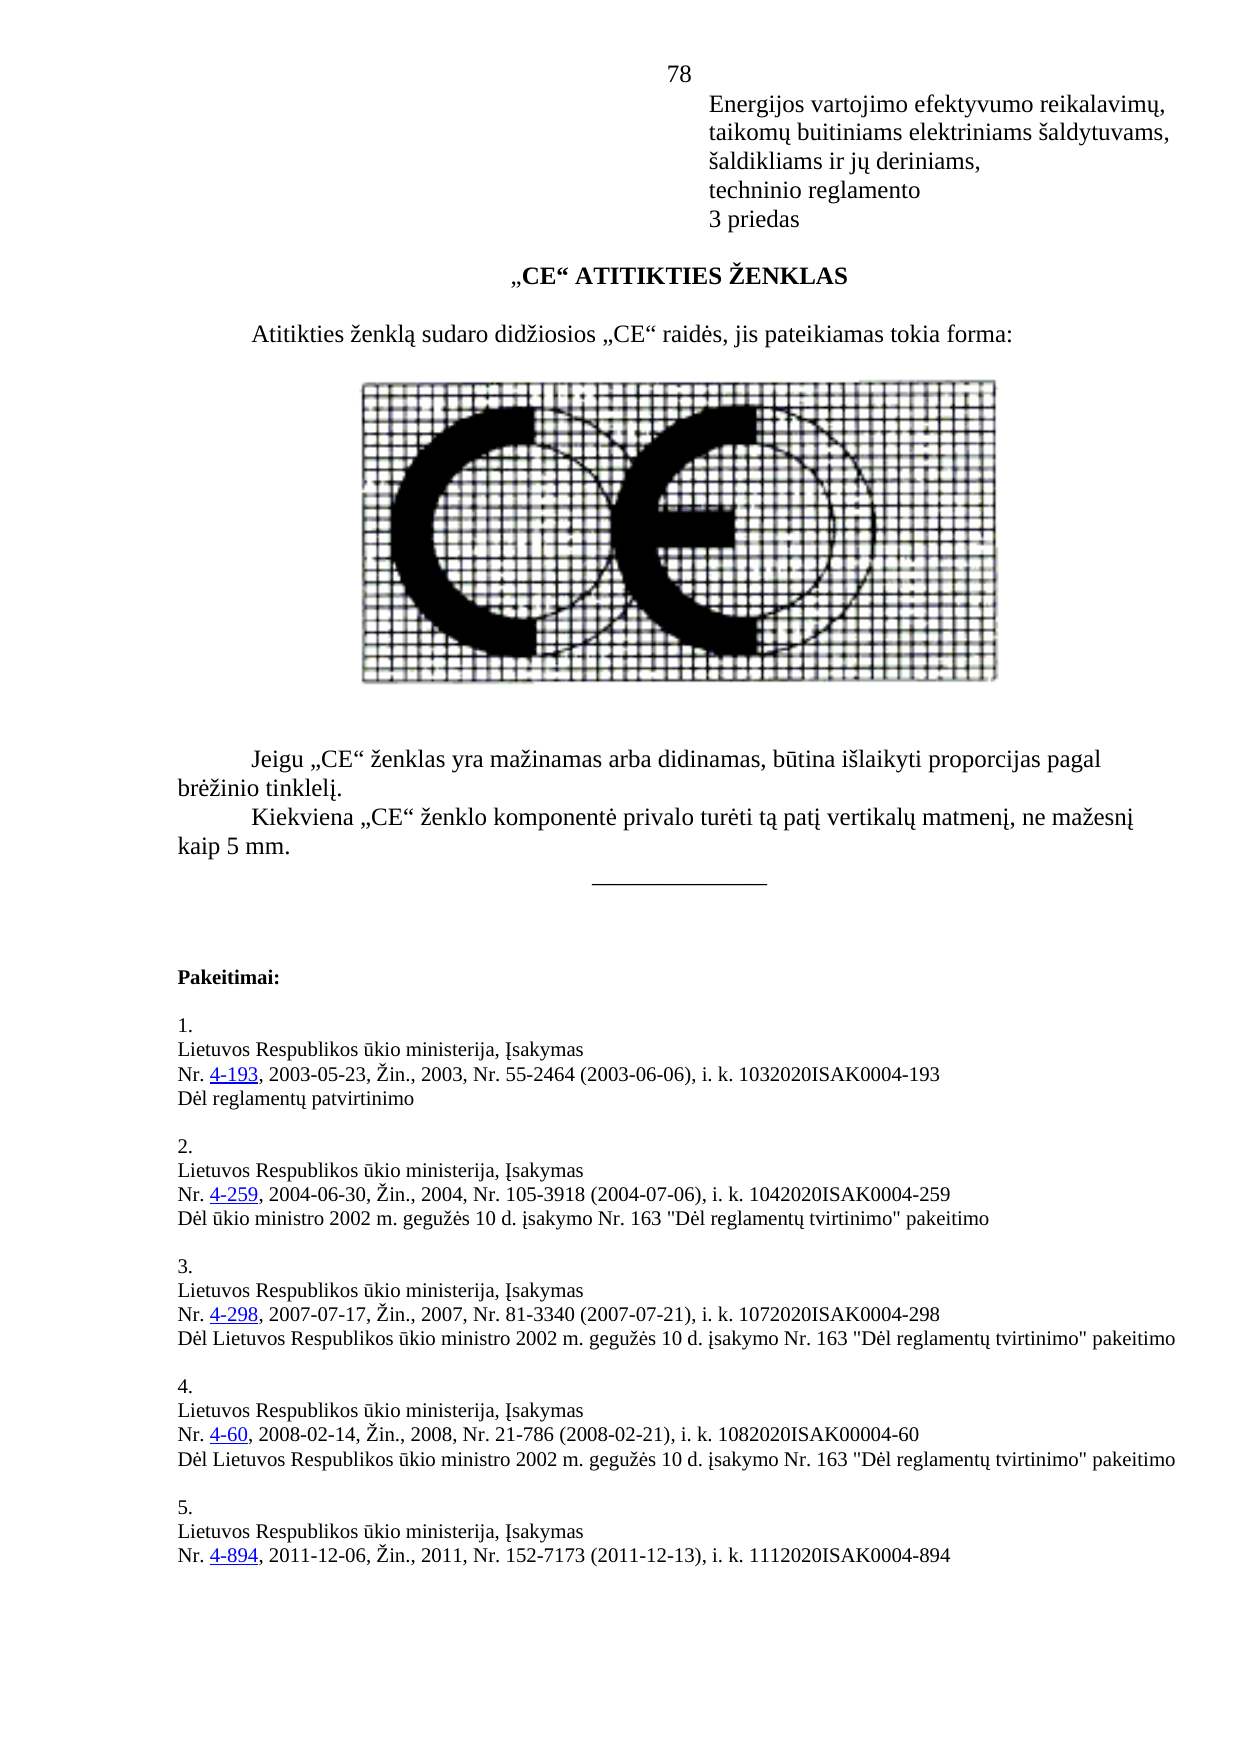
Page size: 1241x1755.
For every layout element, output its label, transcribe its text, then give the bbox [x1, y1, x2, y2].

text Lietuvos Respublikos ūkio ministerija, Įsakymas [177, 1278, 1181, 1302]
text Kiekviena „CE“ ženklo komponentė privalo turėti tą patį vertikalų matmenį, ne mažesnį kaip 5 mm. [177, 802, 1181, 859]
text Lietuvos Respublikos ūkio ministerija, Įsakymas [177, 1158, 1181, 1182]
text Nr. 4-298, 2007-07-17, Žin., 2007, Nr. 81-3340 (2007-07-21), i. k. 1072020ISAK0004-298 [177, 1302, 1181, 1326]
text 1. [177, 1013, 1181, 1037]
text Lietuvos Respublikos ūkio ministerija, Įsakymas [177, 1398, 1181, 1422]
text Dėl reglamentų patvirtinimo [177, 1086, 1181, 1109]
text Nr. 4-894, 2011-12-06, Žin., 2011, Nr. 152-7173 (2011-12-13), i. k. 1112020ISAK0004-894 [177, 1543, 1181, 1567]
text Energijos vartojimo efektyvumo reikalavimų, [709, 89, 1181, 117]
text Jeigu „CE“ ženklas yra mažinamas arba didinamas, būtina išlaikyti proporcijas pagal brėžinio tinklelį. [177, 744, 1181, 802]
text 3 priedas [177, 204, 1181, 232]
text Nr. 4-259, 2004-06-30, Žin., 2004, Nr. 105-3918 (2004-07-06), i. k. 1042020ISAK0004-259 [177, 1182, 1181, 1206]
text Dėl ūkio ministro 2002 m. gegužės 10 d. įsakymo Nr. 163 "Dėl reglamentų tvirtinimo" pakeitimo [177, 1206, 1181, 1230]
text Lietuvos Respublikos ūkio ministerija, Įsakymas [177, 1037, 1181, 1061]
text 2. [177, 1134, 1181, 1158]
text šaldikliams ir jų deriniams, [177, 146, 1181, 175]
text 3. [177, 1254, 1181, 1278]
text 4. [177, 1374, 1181, 1398]
text Nr. 4-60, 2008-02-14, Žin., 2008, Nr. 21-786 (2008-02-21), i. k. 1082020ISAK00004-60 [177, 1422, 1181, 1446]
text ______________ [177, 859, 1181, 888]
text Atitikties ženklą sudaro didžiosios „CE“ raidės, jis pateikiamas tokia forma: [177, 319, 1181, 347]
text Lietuvos Respublikos ūkio ministerija, Įsakymas [177, 1519, 1181, 1543]
text Nr. 4-193, 2003-05-23, Žin., 2003, Nr. 55-2464 (2003-06-06), i. k. 1032020ISAK0004-193 [177, 1061, 1181, 1086]
text 5. [177, 1494, 1181, 1519]
text techninio reglamento [177, 175, 1181, 204]
text Pakeitimai: [177, 965, 1181, 989]
text taikomų buitiniams elektriniams šaldytuvams, [177, 117, 1181, 146]
text „CE“ ATITIKTIES ŽENKLAS [177, 261, 1181, 290]
text Dėl Lietuvos Respublikos ūkio ministro 2002 m. gegužės 10 d. įsakymo Nr. 163 "Dėl reglamentų tvirtinimo" pakeitimo [177, 1326, 1181, 1350]
text Dėl Lietuvos Respublikos ūkio ministro 2002 m. gegužės 10 d. įsakymo Nr. 163 "Dėl reglamentų tvirtinimo" pakeitimo [177, 1446, 1181, 1471]
